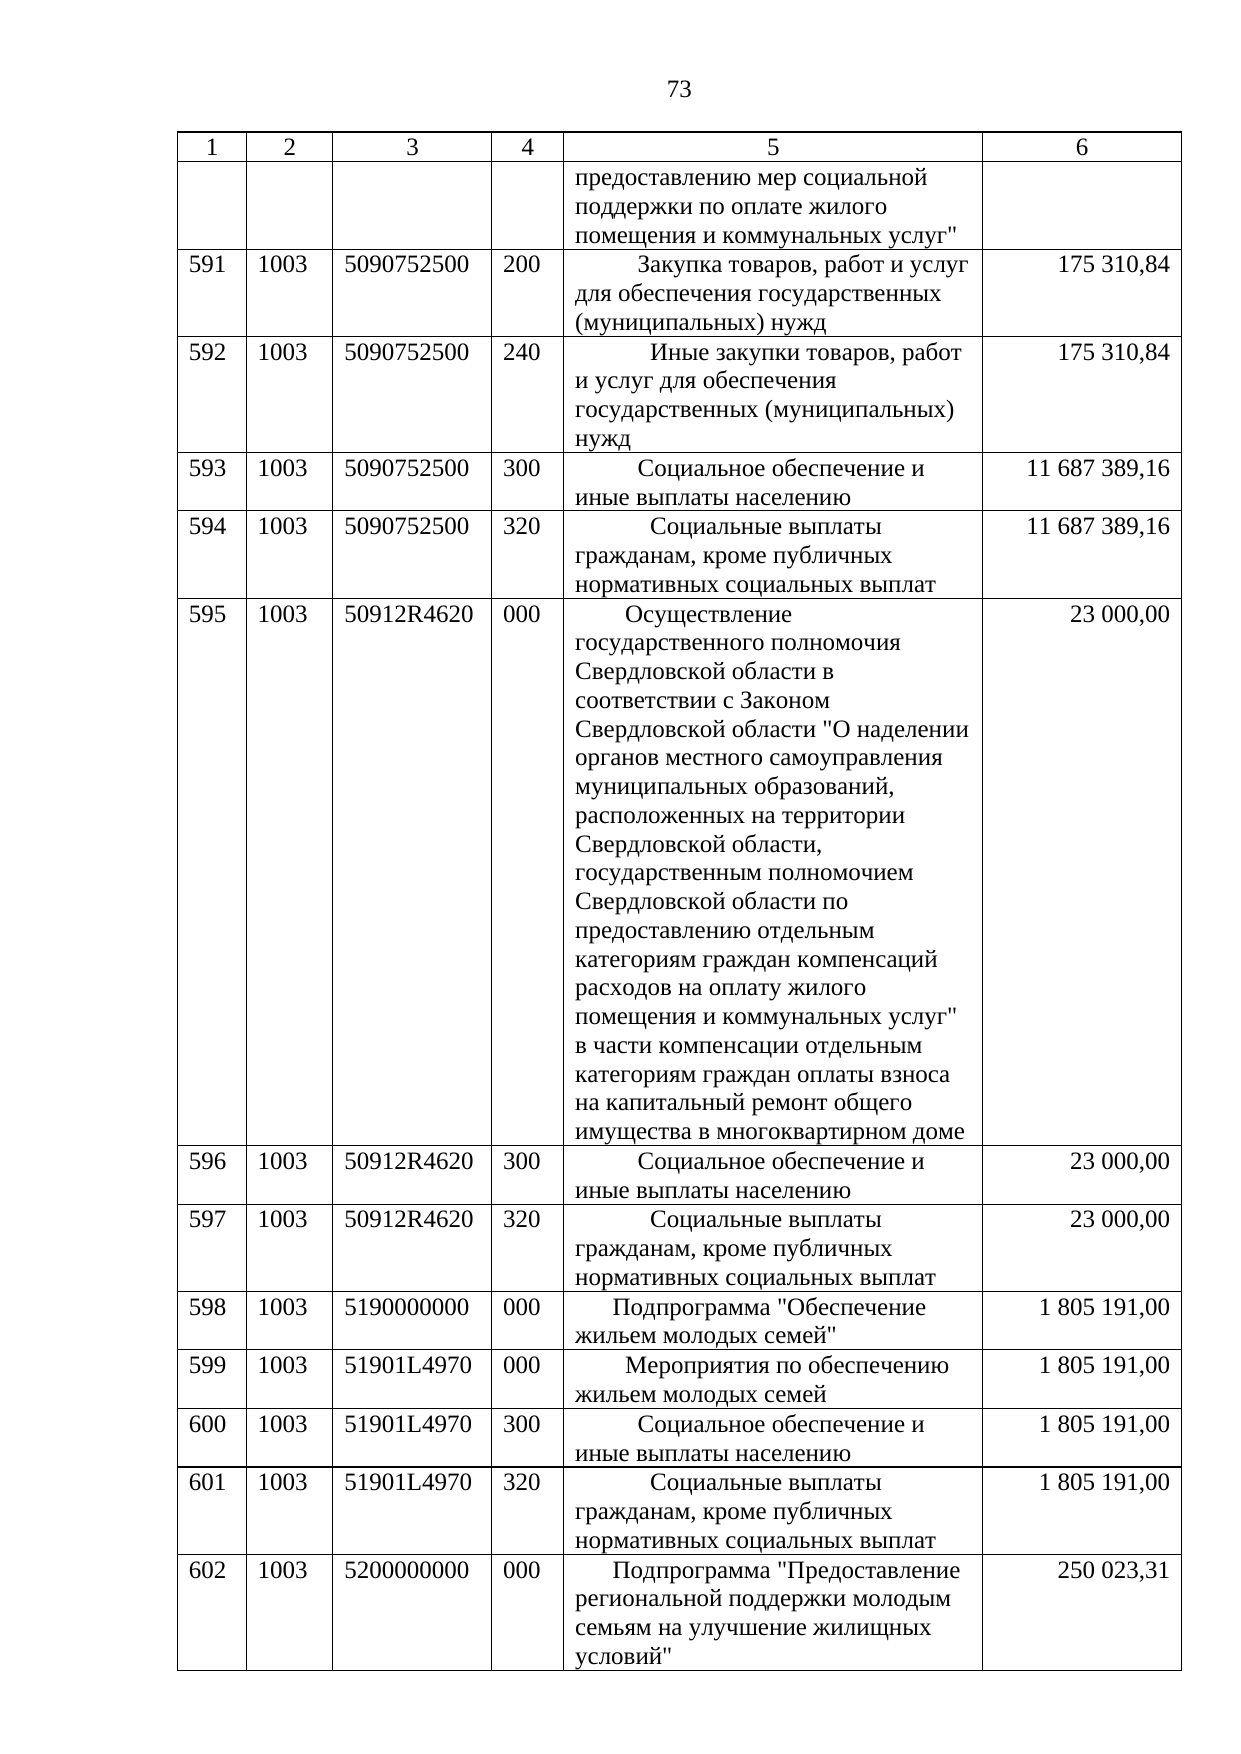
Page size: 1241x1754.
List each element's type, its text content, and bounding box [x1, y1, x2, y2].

table_cell 1003 [247, 1468, 332, 1554]
table_cell 11 687 389,16 [983, 453, 1181, 510]
table_cell 594 [178, 511, 246, 598]
table_cell 593 [178, 453, 246, 510]
table_cell 591 [178, 250, 246, 336]
table_header 2 [247, 133, 332, 161]
table_cell предоставлению мер социальной поддержки по оплате жилого помещения и коммунальных услуг" [564, 162, 982, 248]
table_cell Социальное обеспечение и иные выплаты населению [564, 1146, 982, 1203]
table_cell 50912R4620 [333, 599, 491, 1145]
table_cell 175 310,84 [983, 337, 1181, 452]
table_cell 000 [492, 599, 563, 1145]
table_cell 320 [492, 511, 563, 598]
table_cell 1003 [247, 1350, 332, 1408]
table_header 4 [492, 133, 563, 161]
table_cell Осуществление государственного полномочия Свердловской области в соответствии с Законом Свердловской области "О наделении органов местного самоуправления муниципальных образований, расположенных на территории Свердловской области, государственным полномочием Свердловской области по предоставлению отдельным категориям граждан компенсаций расходов на оплату жилого помещения и коммунальных услуг" в части компенсации отдельным категориям граждан оплаты взноса на капитальный ремонт общего имущества в многоквартирном доме [564, 599, 982, 1145]
table_cell 5190000000 [333, 1292, 491, 1349]
table_cell 1 805 191,00 [983, 1409, 1181, 1466]
table_cell 175 310,84 [983, 250, 1181, 336]
table_cell Социальное обеспечение и иные выплаты населению [564, 1409, 982, 1466]
table_cell Социальные выплаты гражданам, кроме публичных нормативных социальных выплат [564, 1468, 982, 1554]
table_cell Иные закупки товаров, работ и услуг для обеспечения государственных (муниципальных) нужд [564, 337, 982, 452]
table_cell 51901L4970 [333, 1468, 491, 1554]
table_cell 51901L4970 [333, 1350, 491, 1408]
table_cell 601 [178, 1468, 246, 1554]
table_header 1 [178, 133, 246, 161]
table_cell [983, 162, 1181, 248]
table_cell 50912R4620 [333, 1146, 491, 1203]
table_cell 000 [492, 1350, 563, 1408]
table_cell 1003 [247, 250, 332, 336]
table_cell 1003 [247, 1205, 332, 1291]
table_cell 1 805 191,00 [983, 1292, 1181, 1349]
table_cell 5200000000 [333, 1555, 491, 1670]
table_header 5 [564, 133, 982, 161]
table_cell Мероприятия по обеспечению жильем молодых семей [564, 1350, 982, 1408]
table_cell [247, 162, 332, 248]
table_cell 200 [492, 250, 563, 336]
table_cell 5090752500 [333, 337, 491, 452]
table_cell 000 [492, 1292, 563, 1349]
table_cell 50912R4620 [333, 1205, 491, 1291]
table_cell Подпрограмма "Обеспечение жильем молодых семей" [564, 1292, 982, 1349]
table_cell Социальные выплаты гражданам, кроме публичных нормативных социальных выплат [564, 1205, 982, 1291]
table_cell 300 [492, 1409, 563, 1466]
table_cell 599 [178, 1350, 246, 1408]
table_cell 000 [492, 1555, 563, 1670]
table_cell 23 000,00 [983, 599, 1181, 1145]
table_cell 1003 [247, 511, 332, 598]
table_header 3 [333, 133, 491, 161]
table_cell 597 [178, 1205, 246, 1291]
table_cell 240 [492, 337, 563, 452]
table_cell [333, 162, 491, 248]
table_cell 51901L4970 [333, 1409, 491, 1466]
table_cell 592 [178, 337, 246, 452]
table_cell 5090752500 [333, 511, 491, 598]
table_cell [178, 162, 246, 248]
table_cell 23 000,00 [983, 1146, 1181, 1203]
table_cell 1003 [247, 337, 332, 452]
table_cell 598 [178, 1292, 246, 1349]
table_cell 596 [178, 1146, 246, 1203]
table_cell 1003 [247, 599, 332, 1145]
table_cell 602 [178, 1555, 246, 1670]
table_cell 600 [178, 1409, 246, 1466]
table_cell [492, 162, 563, 248]
table_header 6 [983, 133, 1181, 161]
table_cell 250 023,31 [983, 1555, 1181, 1670]
table_cell 300 [492, 453, 563, 510]
table_cell Социальные выплаты гражданам, кроме публичных нормативных социальных выплат [564, 511, 982, 598]
table_cell 595 [178, 599, 246, 1145]
table_cell 5090752500 [333, 453, 491, 510]
table_cell 1003 [247, 1555, 332, 1670]
table_cell 320 [492, 1468, 563, 1554]
table_cell 1003 [247, 453, 332, 510]
table_cell 1003 [247, 1409, 332, 1466]
table_cell 1 805 191,00 [983, 1468, 1181, 1554]
table_cell Социальное обеспечение и иные выплаты населению [564, 453, 982, 510]
table_cell 5090752500 [333, 250, 491, 336]
table_cell 11 687 389,16 [983, 511, 1181, 598]
table_cell Подпрограмма "Предоставление региональной поддержки молодым семьям на улучшение жилищных условий" [564, 1555, 982, 1670]
table_cell 1 805 191,00 [983, 1350, 1181, 1408]
table_cell 320 [492, 1205, 563, 1291]
table_cell 1003 [247, 1292, 332, 1349]
table_cell Закупка товаров, работ и услуг для обеспечения государственных (муниципальных) нужд [564, 250, 982, 336]
table_cell 23 000,00 [983, 1205, 1181, 1291]
table_cell 1003 [247, 1146, 332, 1203]
table_cell 300 [492, 1146, 563, 1203]
